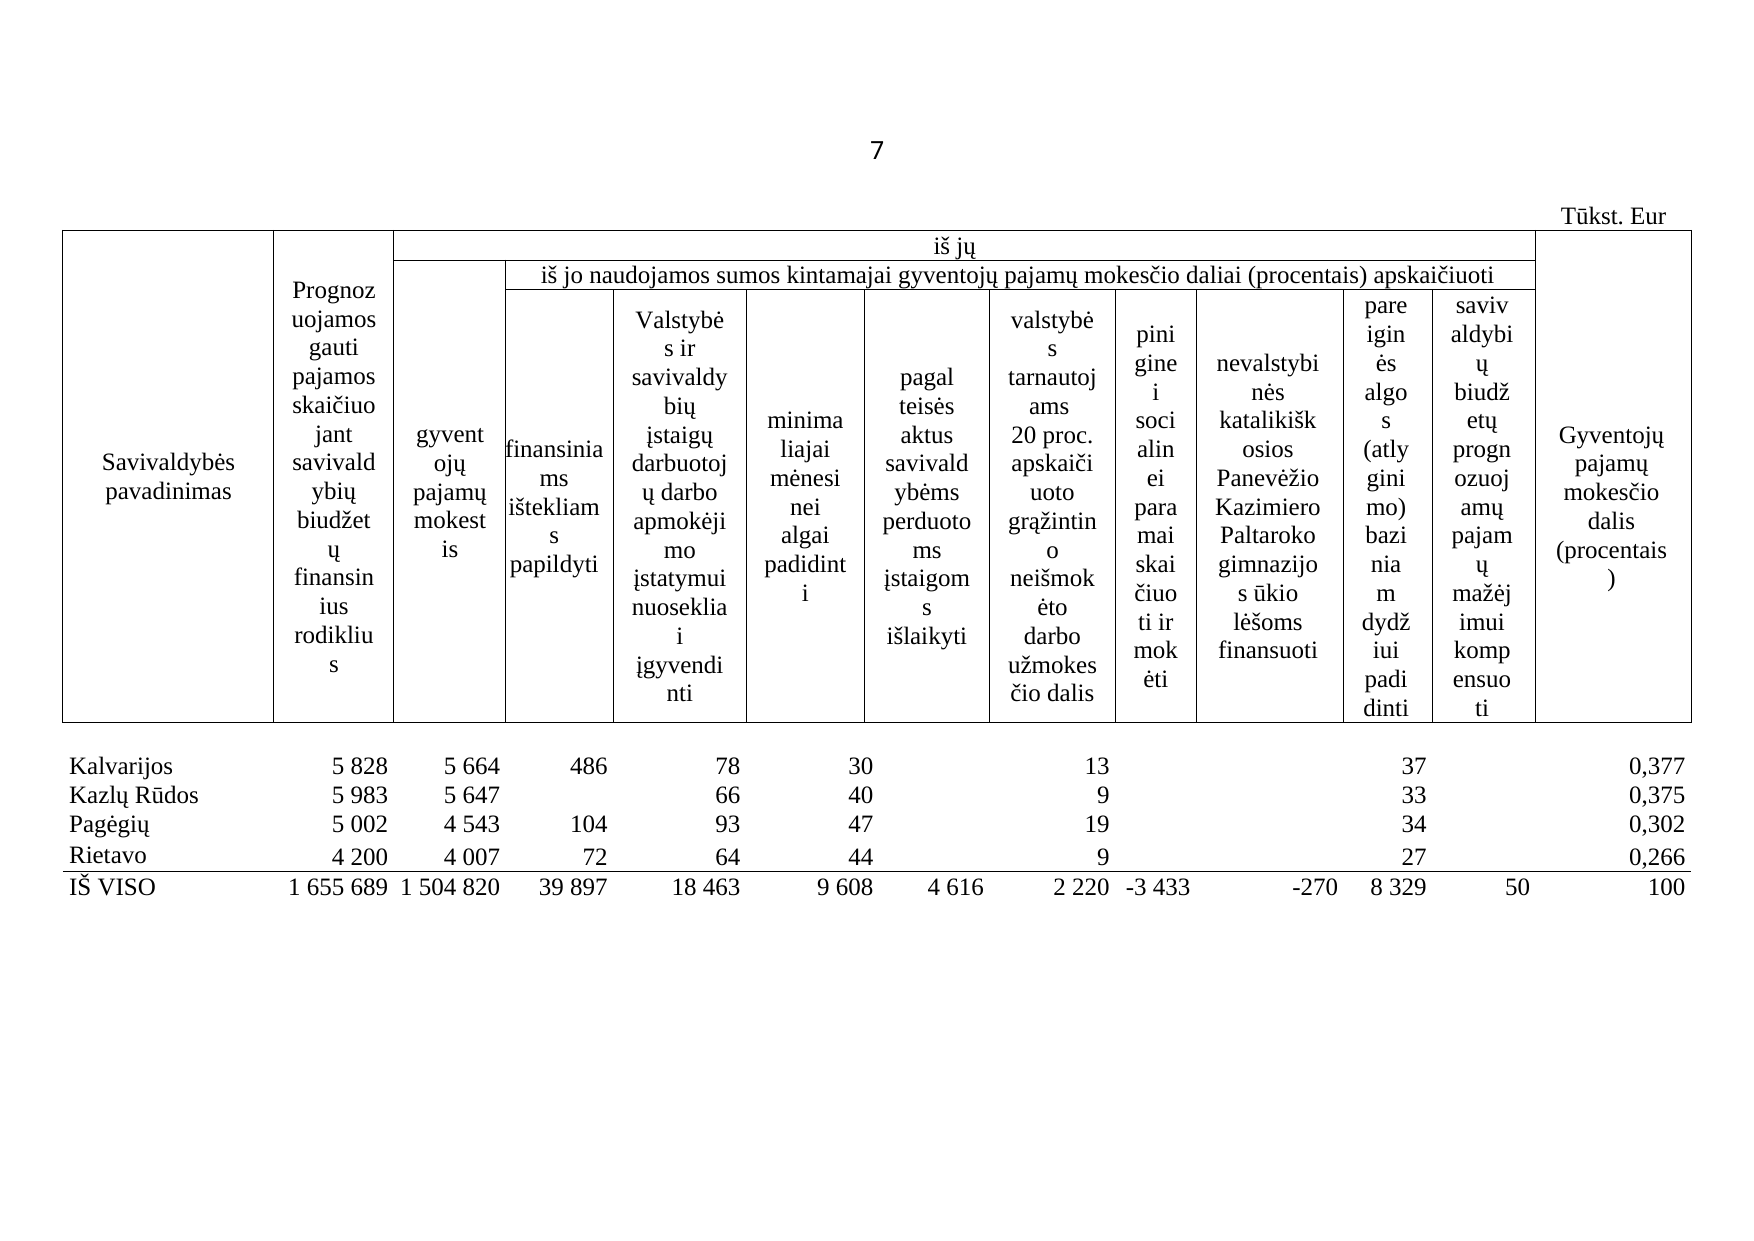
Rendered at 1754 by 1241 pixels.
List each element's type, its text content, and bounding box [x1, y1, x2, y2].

table_cell 5 664 [394, 751, 506, 780]
table_cell [1344, 723, 1432, 751]
table_cell 72 [506, 838, 613, 871]
table_cell 4 616 [879, 872, 989, 901]
table_cell [1115, 838, 1196, 871]
table_cell Valstybės ir savivaldybių įstaigų darbuotojų darbo apmokėjimo įstatymui nuosekliai įgyvendinti [614, 290, 746, 722]
table_cell iš jų [394, 231, 1535, 259]
table_header [1214, 201, 1344, 230]
table_cell 39 897 [506, 872, 613, 901]
table_header [1344, 201, 1432, 230]
table_cell pagal teisės aktus savivaldybėms perduotoms įstaigoms išlaikyti [865, 290, 989, 722]
table_cell [1196, 723, 1344, 751]
table_cell 18 463 [613, 872, 746, 901]
table_cell [506, 723, 613, 751]
table_cell 104 [506, 809, 613, 838]
table_cell Gyventojų pajamų mokesčio dalis (procentais) [1536, 289, 1691, 722]
table_cell 2 220 [989, 872, 1115, 901]
table_cell [63, 723, 273, 751]
table_cell [613, 723, 746, 751]
table_header [394, 201, 506, 230]
table_cell Prognozuojamos gauti pajamos skaičiuojant savivaldybių biudžetų finansinius rodiklius [274, 231, 393, 722]
table_cell 9 [989, 838, 1115, 871]
table_header [989, 201, 1186, 230]
table_header [1432, 201, 1536, 230]
table_cell [274, 723, 394, 751]
table_cell gyventojų pajamų mokestis [394, 261, 505, 722]
table_cell 30 [746, 751, 879, 780]
table_cell 4 200 [274, 838, 394, 871]
table_cell valstybės tarnautojams 20 proc. apskaičiuoto grąžintino neišmokėto darbo užmokesčio dalis [990, 290, 1115, 722]
table_cell [1432, 809, 1536, 838]
table_header [746, 201, 879, 230]
table_cell [1196, 809, 1344, 838]
table_cell [879, 780, 989, 809]
table_cell 78 [613, 751, 746, 780]
table_cell Kalvarijos [63, 751, 273, 780]
table_cell [1536, 231, 1691, 289]
table_cell 47 [746, 809, 879, 838]
table_cell [1115, 809, 1196, 838]
table_header [274, 201, 394, 230]
table_cell [879, 751, 989, 780]
table_cell minimaliajai mėnesinei algai padidinti [747, 290, 864, 722]
table_cell 0,266 [1536, 838, 1691, 871]
table_cell 66 [613, 780, 746, 809]
table_cell 34 [1344, 809, 1432, 838]
table_cell 5 828 [274, 751, 394, 780]
table_cell [1432, 723, 1536, 751]
table_cell [879, 838, 989, 871]
table_cell IŠ VISO [63, 872, 273, 901]
table_cell -3 433 [1115, 872, 1196, 901]
table_cell 8 329 [1344, 872, 1432, 901]
table_cell [1432, 780, 1536, 809]
table_cell Rietavo [63, 838, 273, 871]
table_cell [989, 723, 1115, 751]
table_header [63, 201, 273, 230]
table_cell [746, 723, 879, 751]
table_header Tūkst. Eur [1536, 201, 1691, 230]
table_cell [506, 780, 613, 809]
table_cell [1196, 751, 1344, 780]
table_cell 1 504 820 [394, 872, 506, 901]
table_cell 5 983 [274, 780, 394, 809]
table_cell 33 [1344, 780, 1432, 809]
table_cell [1115, 723, 1196, 751]
table_cell 4 543 [394, 809, 506, 838]
table_cell 5 002 [274, 809, 394, 838]
table_cell [1115, 780, 1196, 809]
table_cell [1115, 751, 1196, 780]
table_cell savivaldybių biudžetų prognozuojamų pajamų mažėjimui kompensuoti [1433, 290, 1535, 722]
table_cell finansiniams ištekliams papildyti [506, 290, 613, 722]
table_cell piniginei socialinei paramai skaičiuoti ir mokėti [1116, 290, 1196, 722]
table_cell 13 [989, 751, 1115, 780]
table_header [506, 201, 746, 230]
table_cell 40 [746, 780, 879, 809]
table_cell Kazlų Rūdos [63, 780, 273, 809]
table_cell [1196, 838, 1344, 871]
table_cell 486 [506, 751, 613, 780]
table_cell 0,377 [1536, 751, 1691, 780]
table_cell [879, 723, 989, 751]
table_cell 19 [989, 809, 1115, 838]
table_cell [1536, 723, 1691, 751]
table_cell 4 007 [394, 838, 506, 871]
table_cell 0,375 [1536, 780, 1691, 809]
table_cell [1432, 838, 1536, 871]
table_cell 44 [746, 838, 879, 871]
table_cell 9 608 [746, 872, 879, 901]
table_cell 64 [613, 838, 746, 871]
table_cell 37 [1344, 751, 1432, 780]
table_cell 50 [1432, 872, 1536, 901]
table_cell 9 [989, 780, 1115, 809]
table_cell 0,302 [1536, 809, 1691, 838]
table_cell [394, 723, 506, 751]
table_cell 5 647 [394, 780, 506, 809]
table_cell 93 [613, 809, 746, 838]
table_cell [1432, 751, 1536, 780]
table_cell 27 [1344, 838, 1432, 871]
table_cell 100 [1536, 872, 1691, 901]
table_cell [879, 809, 989, 838]
table_cell 1 655 689 [274, 872, 394, 901]
table_cell Savivaldybės pavadinimas [63, 231, 273, 722]
table_header [879, 201, 989, 230]
table_cell pareiginės algos (atlyginimo) baziniam dydžiui padidinti [1344, 290, 1432, 722]
table_header [1200, 201, 1214, 230]
table_cell iš jo naudojamos sumos kintamajai gyventojų pajamų mokesčio daliai (procentais) apskaičiuoti [506, 261, 1535, 289]
table_cell nevalstybinės katalikiškosios Panevėžio Kazimiero Paltaroko gimnazijos ūkio lėšoms finansuoti [1197, 290, 1343, 722]
table_header [1186, 201, 1200, 230]
table_cell -270 [1196, 872, 1344, 901]
table_cell [1196, 780, 1344, 809]
table_cell Pagėgių [63, 809, 273, 838]
